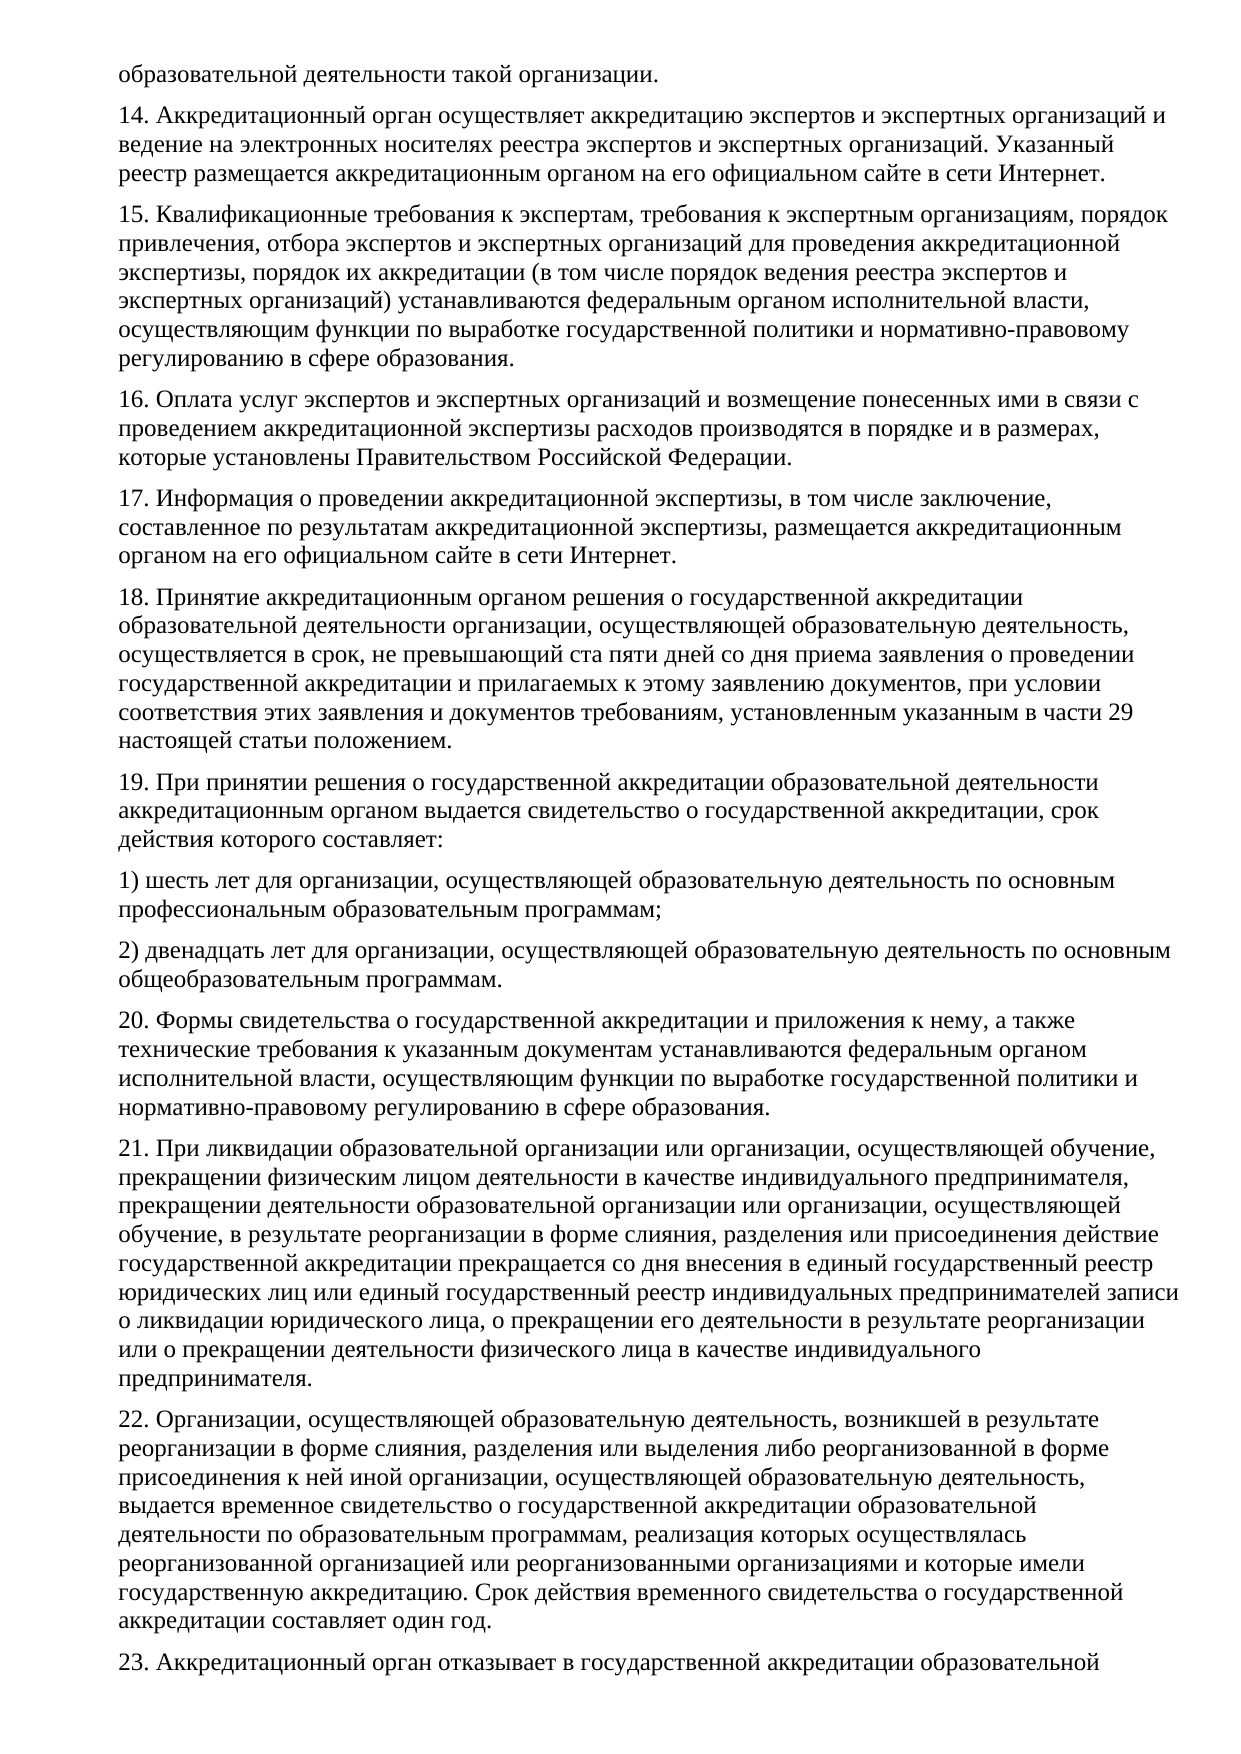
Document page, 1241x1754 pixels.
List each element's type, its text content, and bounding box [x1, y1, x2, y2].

text 2) двенадцать лет для организации, осуществляющей образовательную деятельность по основным общеобразовательным программам. [118, 935, 1181, 993]
text 20. Формы свидетельства о государственной аккредитации и приложения к нему, а также технические требования к указанным документам устанавливаются федеральным органом исполнительной власти, осуществляющим функции по выработке государственной политики и нормативно-правовому регулированию в сфере образования. [118, 1005, 1181, 1120]
text 16. Оплата услуг экспертов и экспертных организаций и возмещение понесенных ими в связи с проведением аккредитационной экспертизы расходов производятся в порядке и в размерах, которые установлены Правительством Российской Федерации. [118, 384, 1181, 470]
text 14. Аккредитационный орган осуществляет аккредитацию экспертов и экспертных организаций и ведение на электронных носителях реестра экспертов и экспертных организаций. Указанный реестр размещается аккредитационным органом на его официальном сайте в сети Интернет. [118, 100, 1181, 187]
text 21. При ликвидации образовательной организации или организации, осуществляющей обучение, прекращении физическим лицом деятельности в качестве индивидуального предпринимателя, прекращении деятельности образовательной организации или организации, осуществляющей обучение, в результате реорганизации в форме слияния, разделения или присоединения действие государственной аккредитации прекращается со дня внесения в единый государственный реестр юридических лиц или единый государственный реестр индивидуальных предпринимателей записи о ликвидации юридического лица, о прекращении его деятельности в результате реорганизации или о прекращении деятельности физического лица в качестве индивидуального предпринимателя. [118, 1133, 1181, 1392]
text 22. Организации, осуществляющей образовательную деятельность, возникшей в результате реорганизации в форме слияния, разделения или выделения либо реорганизованной в форме присоединения к ней иной организации, осуществляющей образовательную деятельность, выдается временное свидетельство о государственной аккредитации образовательной деятельности по образовательным программам, реализация которых осуществлялась реорганизованной организацией или реорганизованными организациями и которые имели государственную аккредитацию. Срок действия временного свидетельства о государственной аккредитации составляет один год. [118, 1404, 1181, 1634]
text 15. Квалификационные требования к экспертам, требования к экспертным организациям, порядок привлечения, отбора экспертов и экспертных организаций для проведения аккредитационной экспертизы, порядок их аккредитации (в том числе порядок ведения реестра экспертов и экспертных организаций) устанавливаются федеральным органом исполнительной власти, осуществляющим функции по выработке государственной политики и нормативно-правовому регулированию в сфере образования. [118, 199, 1181, 372]
text 18. Принятие аккредитационным органом решения о государственной аккредитации образовательной деятельности организации, осуществляющей образовательную деятельность, осуществляется в срок, не превышающий ста пяти дней со дня приема заявления о проведении государственной аккредитации и прилагаемых к этому заявлению документов, при условии соответствия этих заявления и документов требованиям, установленным указанным в части 29 настоящей статьи положением. [118, 582, 1181, 754]
text 17. Информация о проведении аккредитационной экспертизы, в том числе заключение, составленное по результатам аккредитационной экспертизы, размещается аккредитационным органом на его официальном сайте в сети Интернет. [118, 483, 1181, 569]
text 23. Аккредитационный орган отказывает в государственной аккредитации образовательной [118, 1647, 1181, 1675]
text образовательной деятельности такой организации. [118, 59, 1181, 88]
text 1) шесть лет для организации, осуществляющей образовательную деятельность по основным профессиональным образовательным программам; [118, 865, 1181, 923]
text 19. При принятии решения о государственной аккредитации образовательной деятельности аккредитационным органом выдается свидетельство о государственной аккредитации, срок действия которого составляет: [118, 767, 1181, 853]
